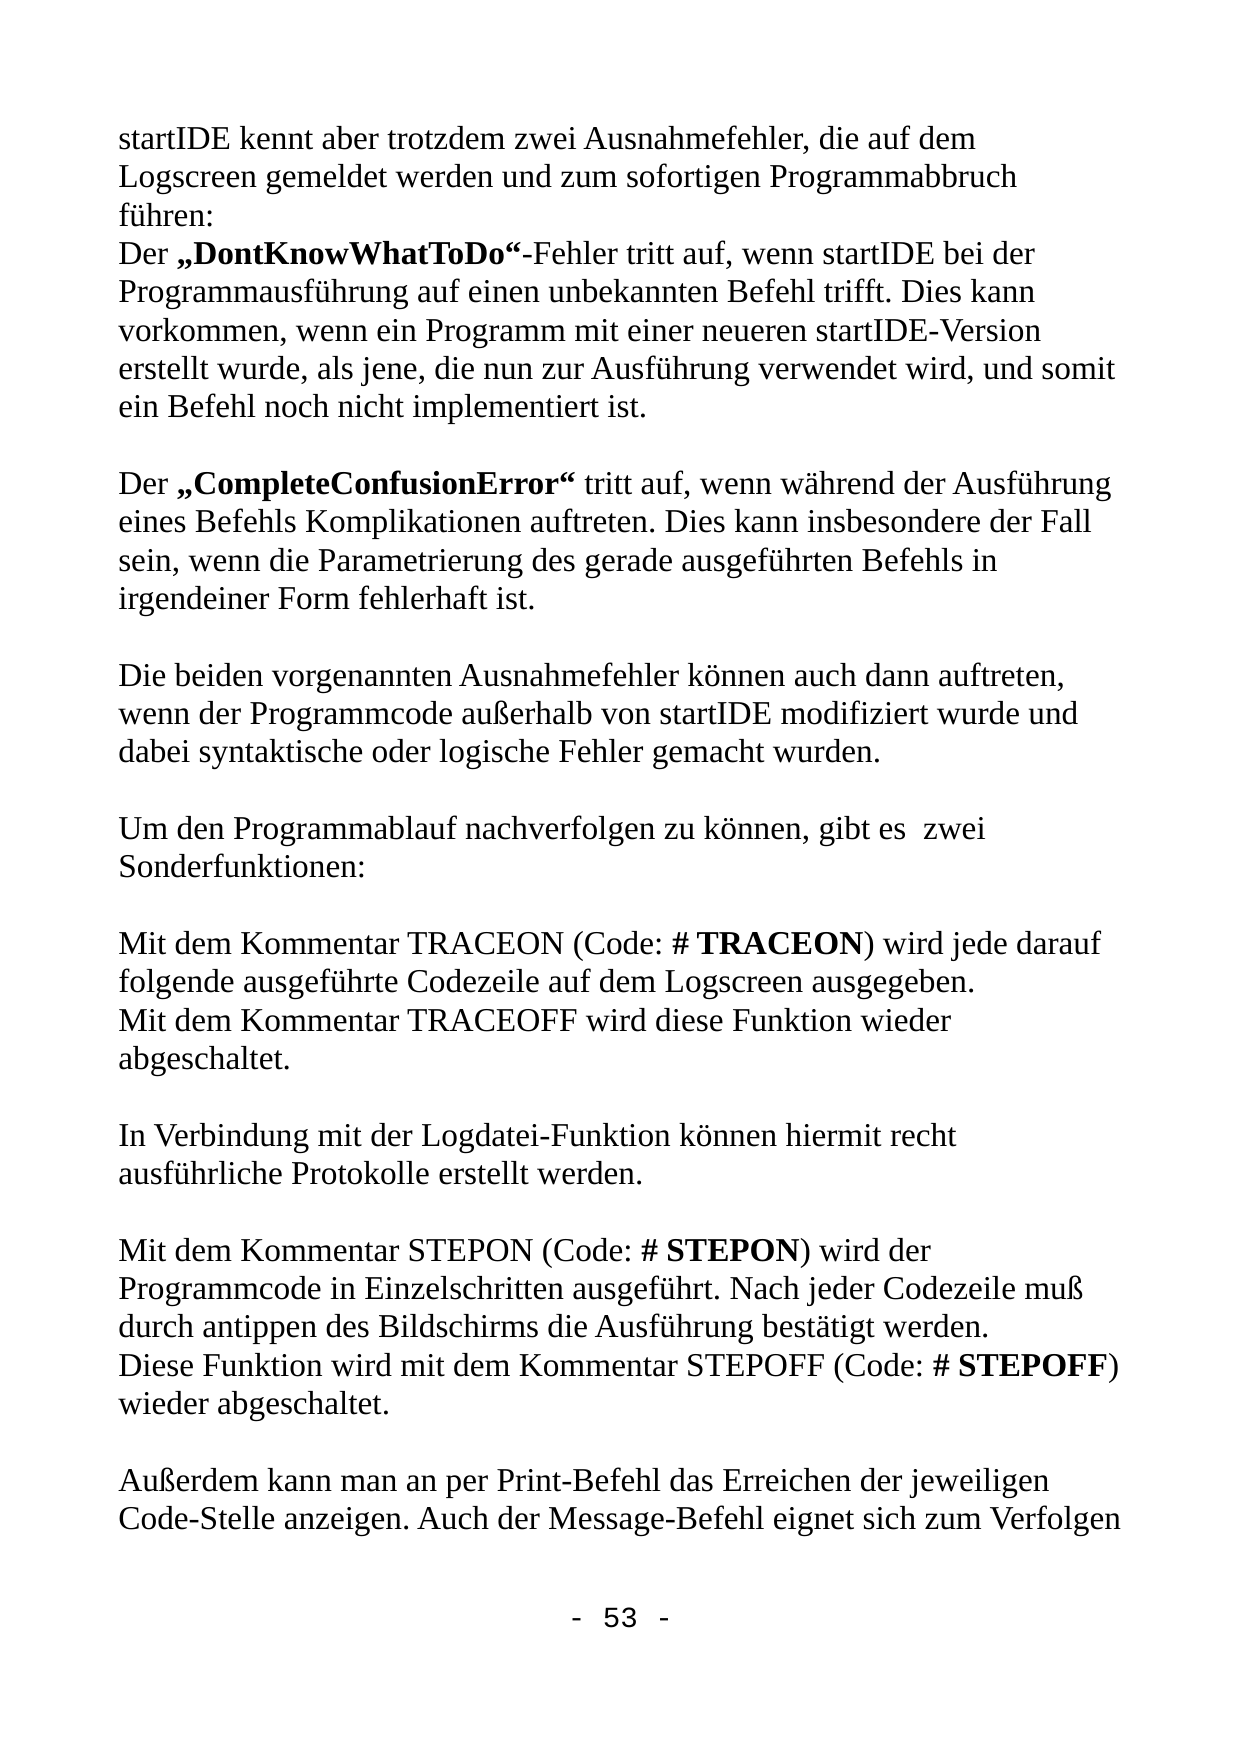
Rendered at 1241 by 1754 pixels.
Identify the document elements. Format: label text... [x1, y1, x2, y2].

text Mit dem Kommentar TRACEON (Code: # TRACEON) wird jede darauf folgende ausgeführte Codezeile auf dem Logscreen ausgegeben. [118, 923, 1122, 1000]
text Der „DontKnowWhatToDo“-Fehler tritt auf, wenn startIDE bei der Programmausführung auf einen unbekannten Befehl trifft. Dies kann vorkommen, wenn ein Programm mit einer neueren startIDE-Version erstellt wurde, als jene, die nun zur Ausführung verwendet wird, und somit ein Befehl noch nicht implementiert ist. [118, 233, 1122, 425]
text Die beiden vorgenannten Ausnahmefehler können auch dann auftreten, wenn der Programmcode außerhalb von startIDE modifiziert wurde und dabei syntaktische oder logische Fehler gemacht wurden. [118, 655, 1122, 770]
text Mit dem Kommentar STEPON (Code: # STEPON) wird der Programmcode in Einzelschritten ausgeführt. Nach jeder Codezeile muß durch antippen des Bildschirms die Ausführung bestätigt werden. [118, 1230, 1122, 1345]
text Mit dem Kommentar TRACEOFF wird diese Funktion wieder abgeschaltet. [118, 1000, 1122, 1076]
text In Verbindung mit der Logdatei-Funktion können hiermit recht ausführliche Protokolle erstellt werden. [118, 1115, 1122, 1191]
text Diese Funktion wird mit dem Kommentar STEPOFF (Code: # STEPOFF) wieder abgeschaltet. [118, 1345, 1122, 1421]
text startIDE kennt aber trotzdem zwei Ausnahmefehler, die auf dem Logscreen gemeldet werden und zum sofortigen Programmabbruch führen: [118, 118, 1122, 233]
text Der „CompleteConfusionError“ tritt auf, wenn während der Ausführung eines Befehls Komplikationen auftreten. Dies kann insbesondere der Fall sein, wenn die Parametrierung des gerade ausgeführten Befehls in irgendeiner Form fehlerhaft ist. [118, 463, 1122, 616]
text Außerdem kann man an per Print-Befehl das Erreichen der jeweiligen Code-Stelle anzeigen. Auch der Message-Befehl eignet sich zum Verfolgen [118, 1460, 1122, 1536]
text Um den Programmablauf nachverfolgen zu können, gibt es zwei Sonderfunktionen: [118, 808, 1122, 885]
